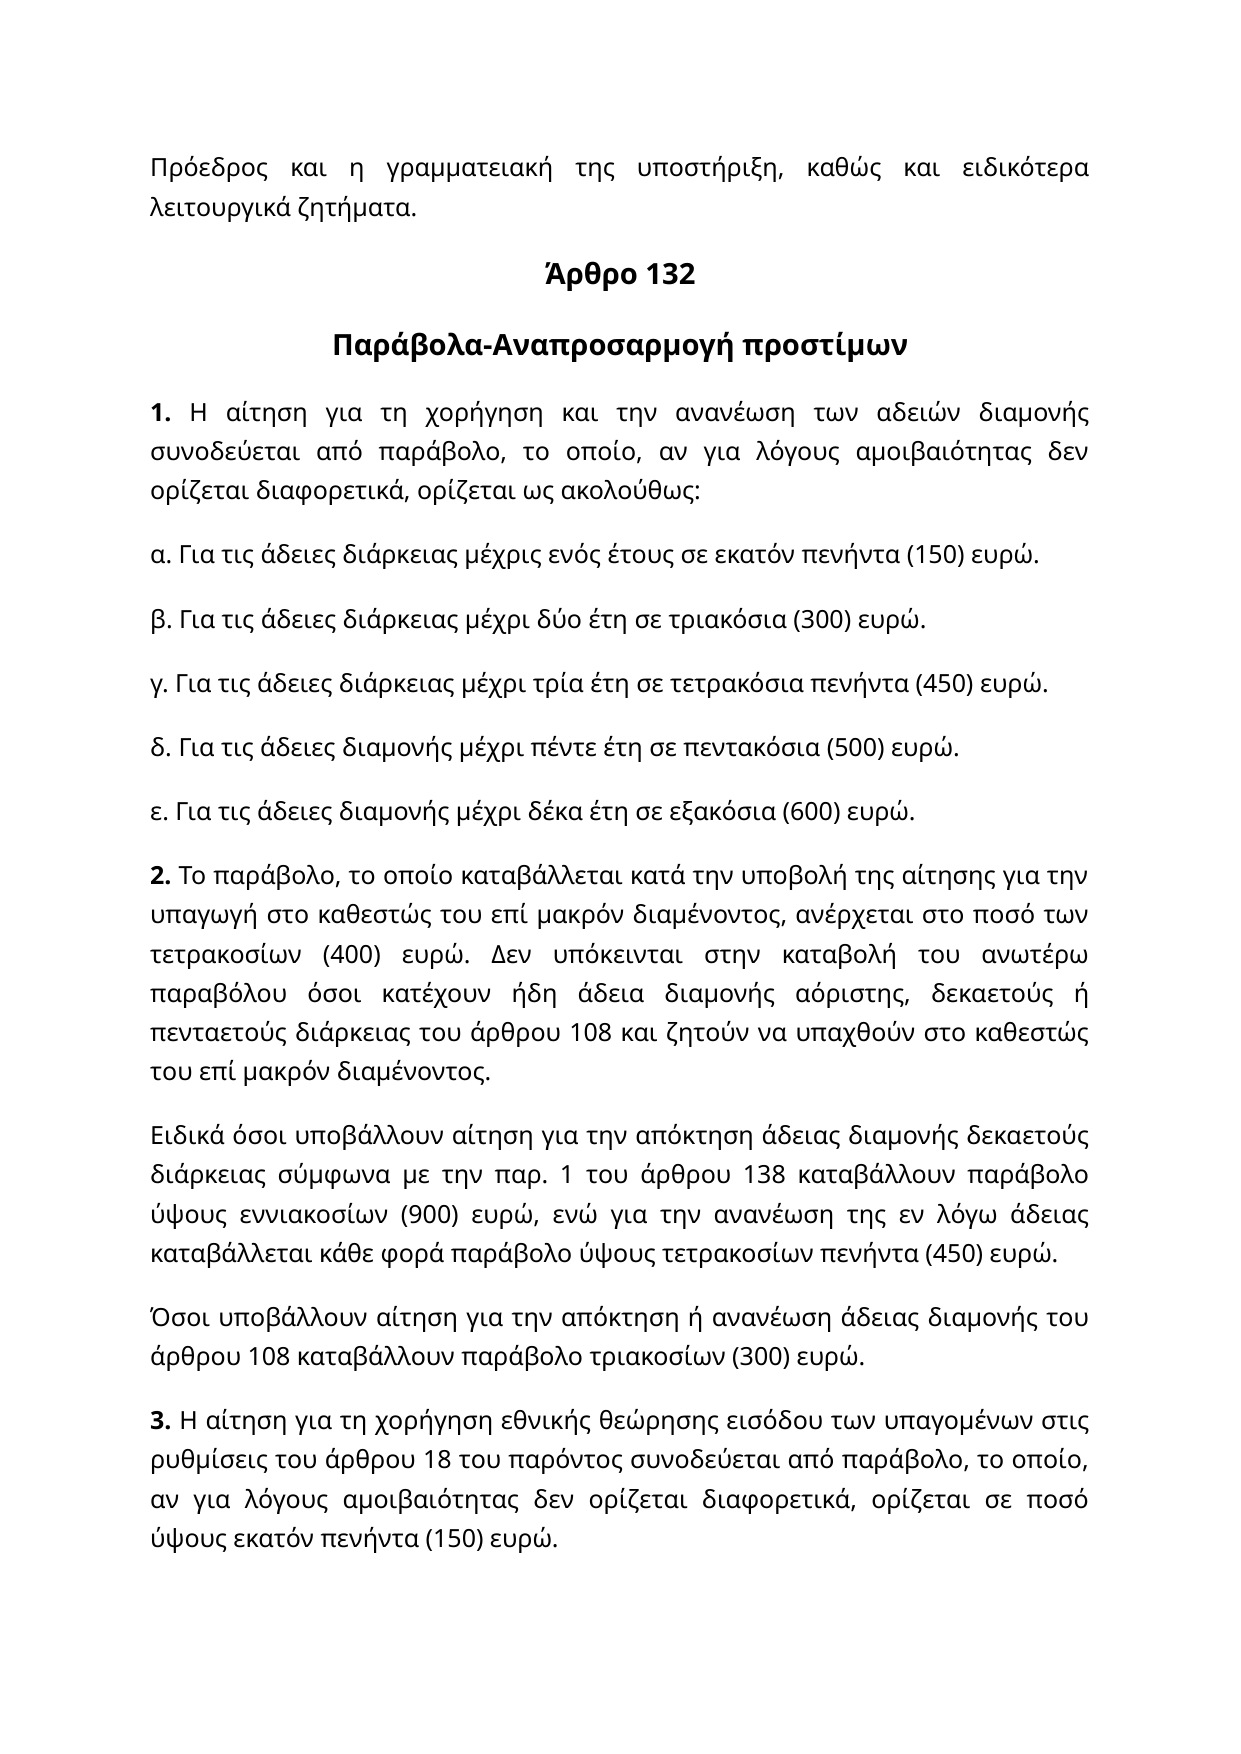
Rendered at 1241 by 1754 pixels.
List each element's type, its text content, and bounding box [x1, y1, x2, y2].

text δ. Για τις άδειες διαμονής μέχρι πέντε έτη σε πεντακόσια (500) ευρώ. [150, 729, 1090, 764]
text 1. Η αίτηση για τη χορήγηση και την ανανέωση των αδειών διαμονής συνοδεύεται από παράβολο, το οποίο, αν για λόγους αμοιβαιότητας δεν ορίζεται διαφορετικά, ορίζεται ως ακολούθως: [150, 394, 1090, 507]
text Πρόεδρος και η γραμματειακή της υποστήριξη, καθώς και ειδικότερα λειτουργικά ζητήματα. [150, 150, 1090, 223]
subtitle Άρθρο 132 [150, 253, 1090, 293]
text ε. Για τις άδειες διαμονής μέχρι δέκα έτη σε εξακόσια (600) ευρώ. [150, 794, 1090, 828]
text γ. Για τις άδειες διάρκειας μέχρι τρία έτη σε τετρακόσια πενήντα (450) ευρώ. [150, 665, 1090, 699]
text 3. Η αίτηση για τη χορήγηση εθνικής θεώρησης εισόδου των υπαγομένων στις ρυθμίσεις του άρθρου 18 του παρόντος συνοδεύεται από παράβολο, το οποίο, αν για λόγους αμοιβαιότητας δεν ορίζεται διαφορετικά, ορίζεται σε ποσό ύψους εκατόν πενήντα (150) ευρώ. [150, 1403, 1090, 1554]
text α. Για τις άδειες διάρκειας μέχρις ενός έτους σε εκατόν πενήντα (150) ευρώ. [150, 537, 1090, 571]
text β. Για τις άδειες διάρκειας μέχρι δύο έτη σε τριακόσια (300) ευρώ. [150, 601, 1090, 635]
text Όσοι υποβάλλουν αίτηση για την απόκτηση ή ανανέωση άδειας διαμονής του άρθρου 108 καταβάλλουν παράβολο τριακοσίων (300) ευρώ. [150, 1299, 1090, 1373]
text Ειδικά όσοι υποβάλλουν αίτηση για την απόκτηση άδειας διαμονής δεκαετούς διάρκειας σύμφωνα με την παρ. 1 του άρθρου 138 καταβάλλουν παράβολο ύψους εννιακοσίων (900) ευρώ, ενώ για την ανανέωση της εν λόγω άδειας καταβάλλεται κάθε φορά παράβολο ύψους τετρακοσίων πενήντα (450) ευρώ. [150, 1118, 1090, 1269]
subtitle Παράβολα-Αναπροσαρμογή προστίμων [150, 324, 1090, 364]
text 2. Το παράβολο, το οποίο καταβάλλεται κατά την υποβολή της αίτησης για την υπαγωγή στο καθεστώς του επί μακρόν διαμένοντος, ανέρχεται στο ποσό των τετρακοσίων (400) ευρώ. Δεν υπόκεινται στην καταβολή του ανωτέρω παραβόλου όσοι κατέχουν ήδη άδεια διαμονής αόριστης, δεκαετούς ή πενταετούς διάρκειας του άρθρου 108 και ζητούν να υπαχθούν στο καθεστώς του επί μακρόν διαμένοντος. [150, 858, 1090, 1088]
